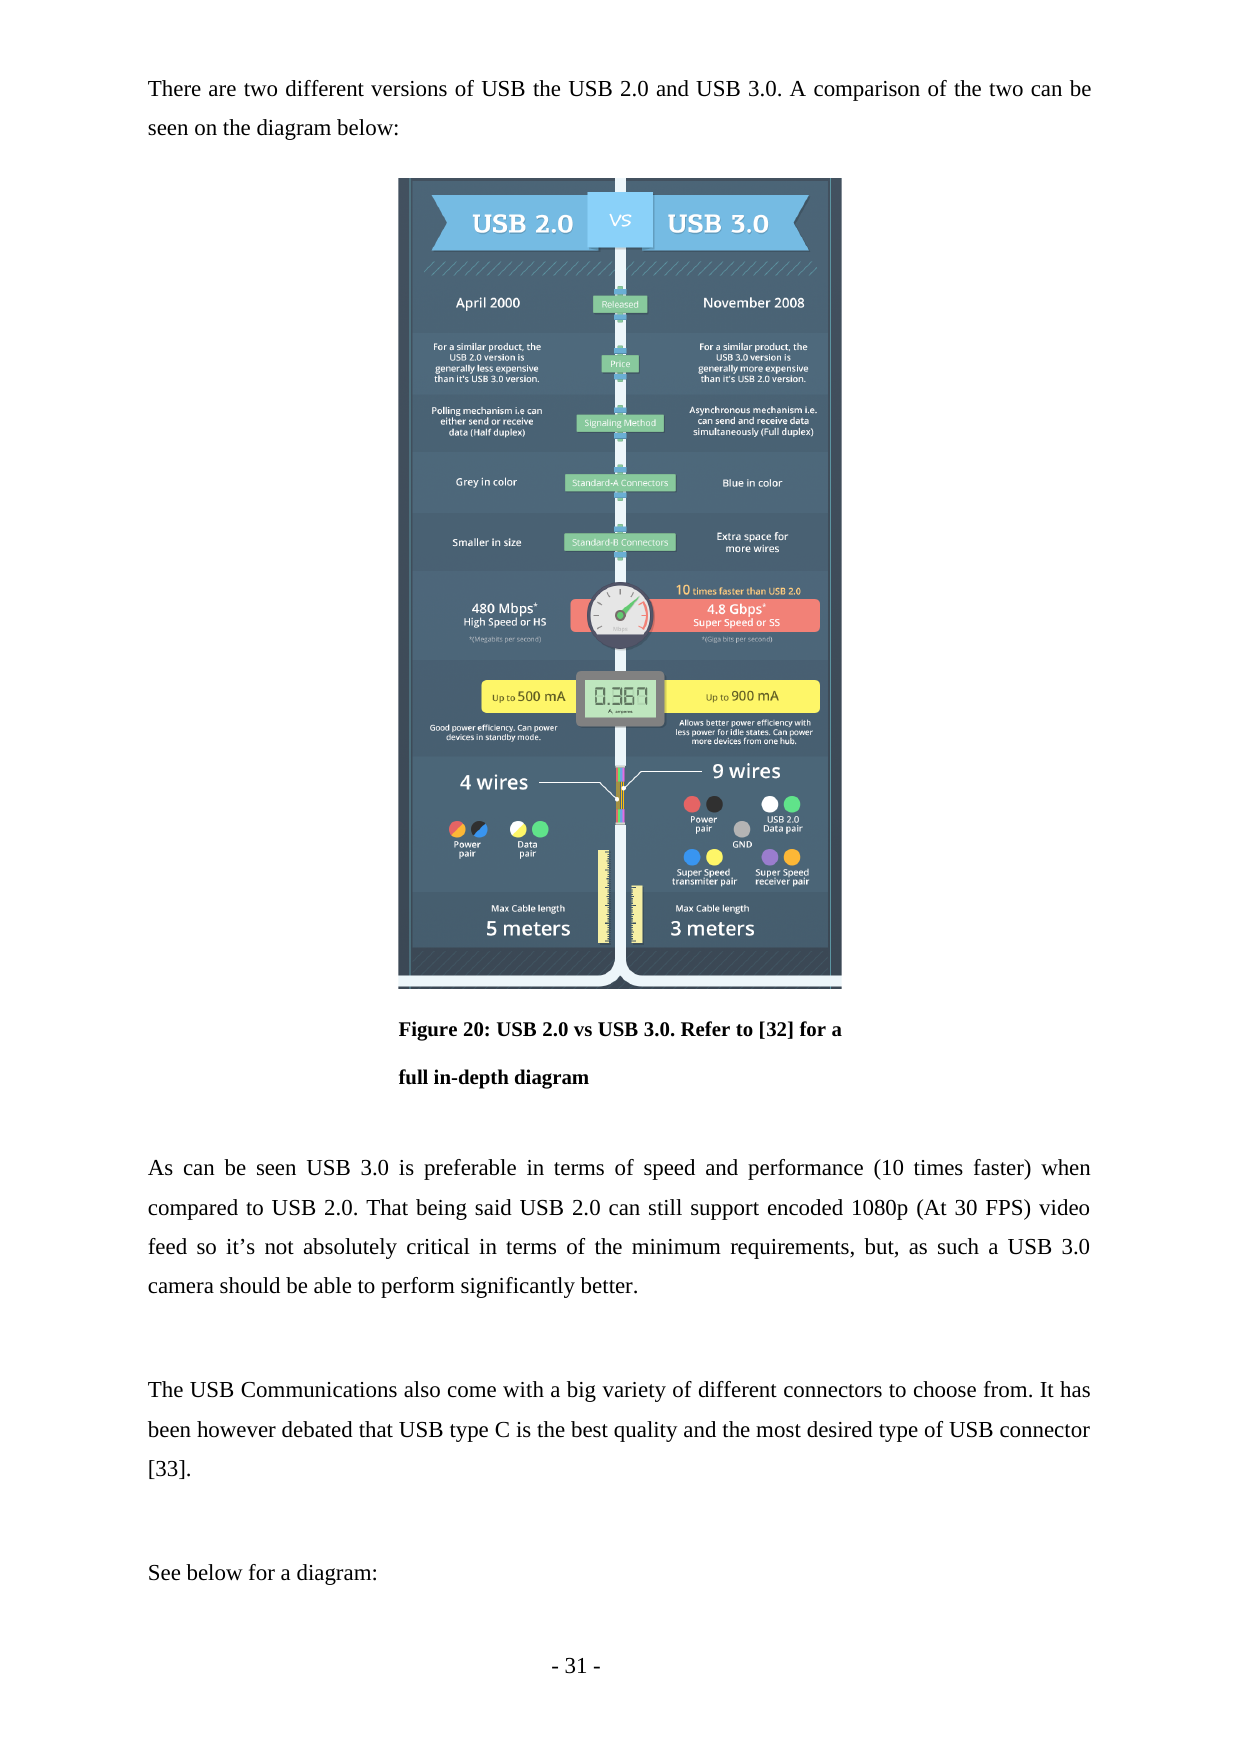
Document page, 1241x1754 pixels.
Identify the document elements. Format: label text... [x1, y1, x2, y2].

text See below for a diagram: [148, 1559, 1092, 1586]
picture [398, 178, 842, 989]
text Figure 20: USB 2.0 vs USB 3.0. Refer to [32] for a full in-depth diagram [398, 989, 842, 1089]
text There are two different versions of USB the USB 2.0 and USB 3.0. A comparison of the two can be seen on the diagram below: [148, 75, 1092, 141]
text The USB Communications also come with a big variety of different connectors to choose from. It has been however debated that USB type C is the best quality and the most desired type of USB connector [33]. [148, 1376, 1092, 1482]
text As can be seen USB 3.0 is preferable in terms of speed and performance (10 times faster) when compared to USB 2.0. That being said USB 2.0 can still support encoded 1080p (At 30 FPS) video feed so it’s not absolutely critical in terms of the minimum requirements, but, as such a USB 3.0 camera should be able to perform significantly better. [148, 1154, 1092, 1299]
